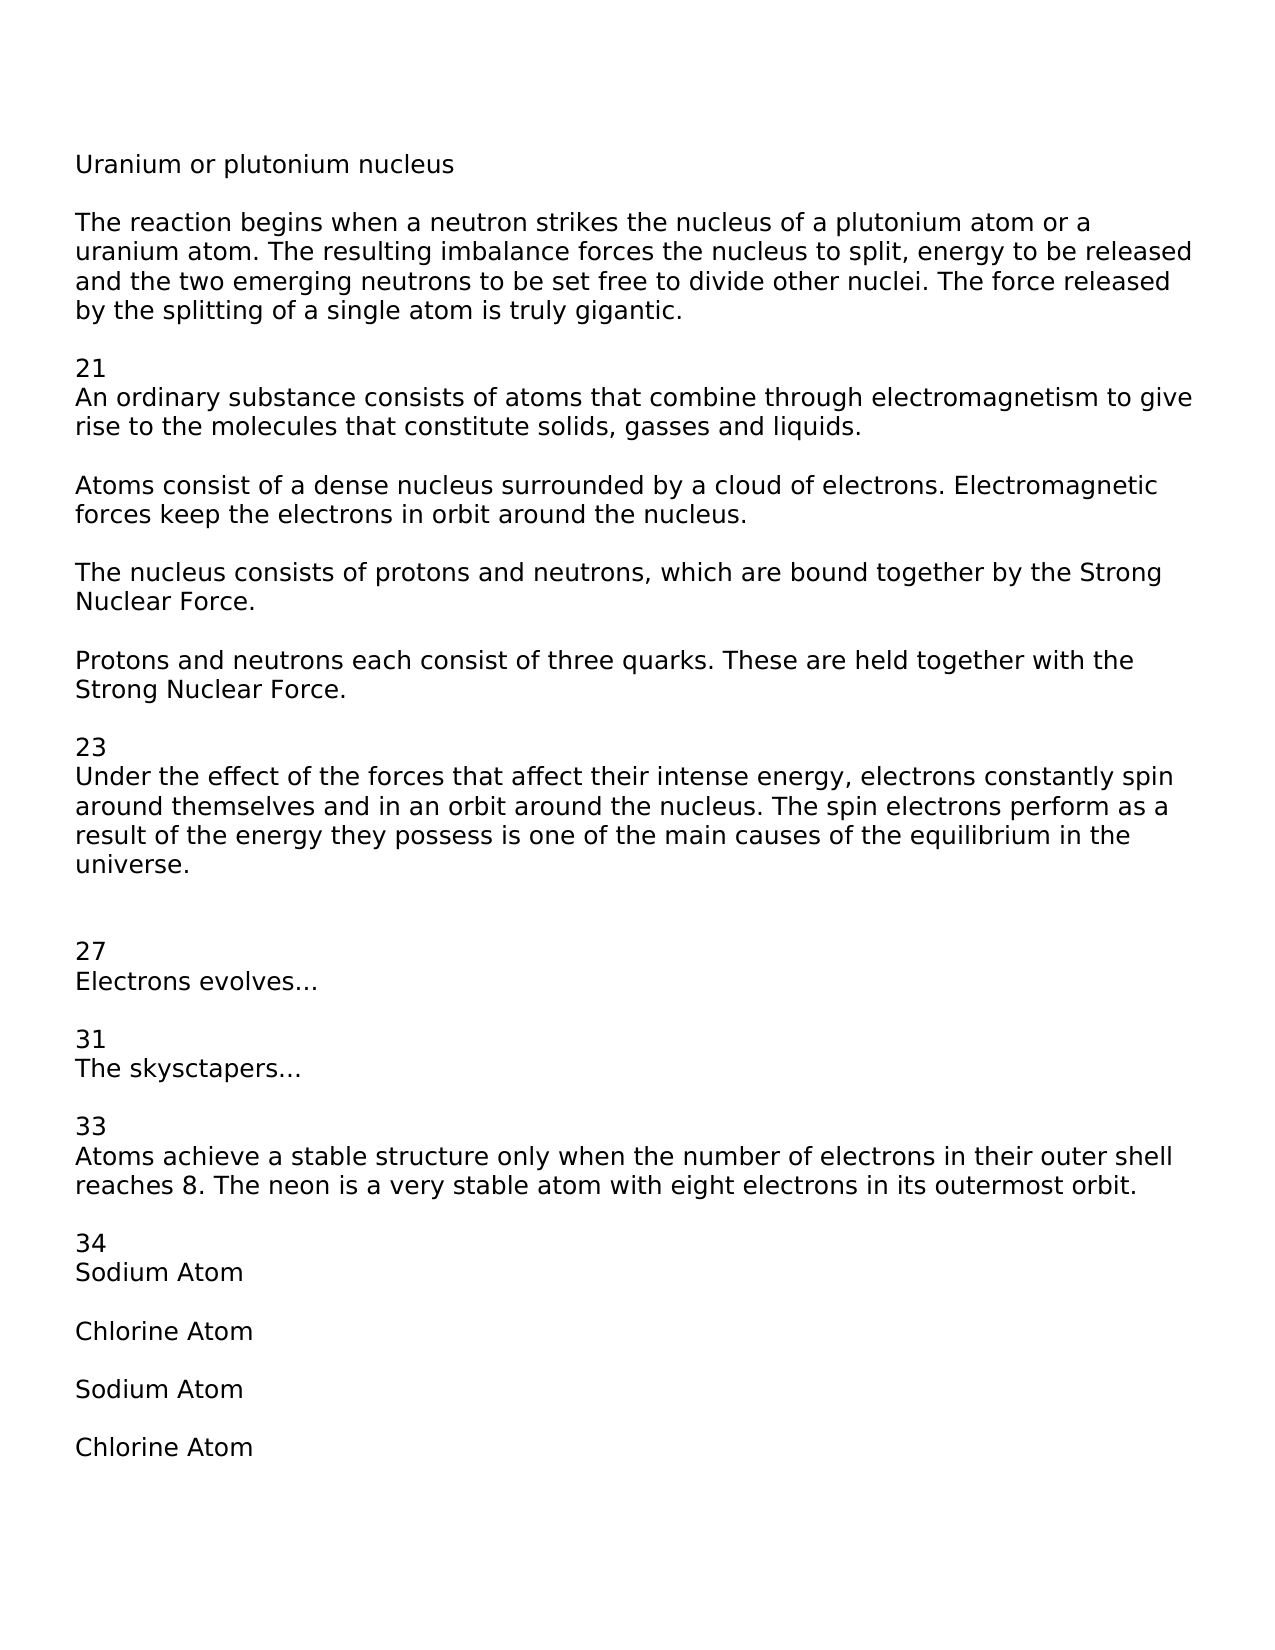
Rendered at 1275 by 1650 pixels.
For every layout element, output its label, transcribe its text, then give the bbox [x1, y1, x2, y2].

text 31 [75, 1025, 1200, 1054]
text 21 [75, 354, 1200, 383]
text An ordinary substance consists of atoms that combine through electromagnetism to give rise to the molecules that constitute solids, gasses and liquids. [75, 383, 1200, 442]
text The reaction begins when a neutron strikes the nucleus of a plutonium atom or a uranium atom. The resulting imbalance forces the nucleus to split, energy to be released and the two emerging neutrons to be set free to divide other nuclei. The force released by the splitting of a single atom is truly gigantic. [75, 208, 1200, 325]
text The nucleus consists of protons and neutrons, which are bound together by the Strong Nuclear Force. [75, 558, 1200, 617]
text Protons and neutrons each consist of three quarks. These are held together with the Strong Nuclear Force. [75, 646, 1200, 704]
text 33 [75, 1112, 1200, 1142]
text 23 [75, 733, 1200, 762]
text Atoms achieve a stable structure only when the number of electrons in their outer shell reaches 8. The neon is a very stable atom with eight electrons in its outermost orbit. [75, 1142, 1200, 1200]
text Under the effect of the forces that affect their intense energy, electrons constantly spin around themselves and in an orbit around the nucleus. The spin electrons perform as a result of the energy they possess is one of the main causes of the equilibrium in the universe. [75, 762, 1200, 879]
text Electrons evolves... [75, 967, 1200, 996]
subtitle Chlorine Atom [75, 1317, 1200, 1346]
subtitle Chlorine Atom [75, 1433, 1200, 1462]
subtitle Uranium or plutonium nucleus [75, 150, 1200, 179]
text 27 [75, 937, 1200, 967]
text The skysctapers... [75, 1054, 1200, 1083]
subtitle Sodium Atom [75, 1258, 1200, 1287]
text Atoms consist of a dense nucleus surrounded by a cloud of electrons. Electromagnetic forces keep the electrons in orbit around the nucleus. [75, 471, 1200, 529]
subtitle Sodium Atom [75, 1375, 1200, 1404]
text 34 [75, 1229, 1200, 1258]
